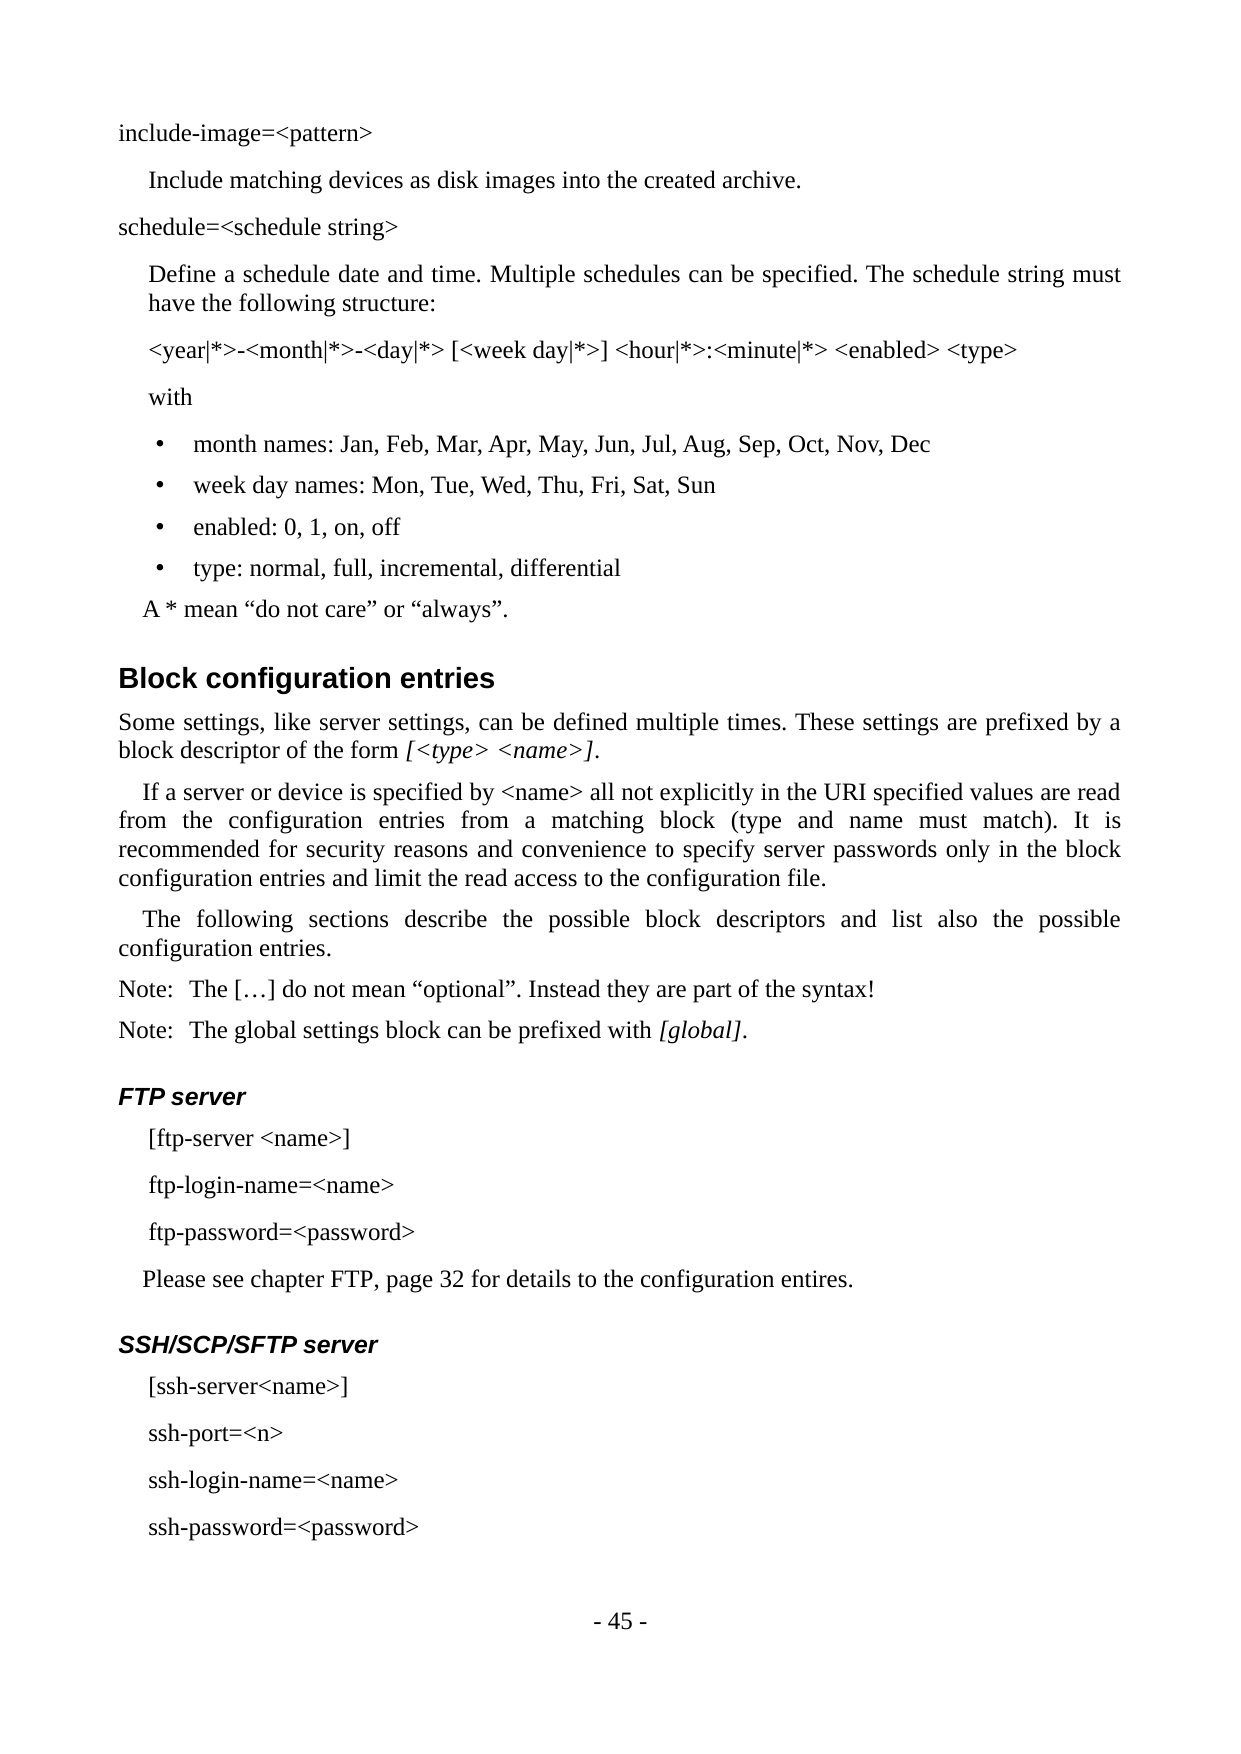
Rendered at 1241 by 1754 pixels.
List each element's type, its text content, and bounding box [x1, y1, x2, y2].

text The following sections describe the possible block descriptors and list also the possible configuration entries. [118, 904, 1122, 962]
text <year|*>-<month|*>-<day|*> [<week day|*>] <hour|*>:<minute|*> <enabled> <type> [148, 335, 1122, 364]
subtitle SSH/SCP/SFTP server [118, 1330, 1122, 1359]
text Some settings, like server settings, can be defined multiple times. These settings are prefixed by a block descriptor of the form [<type> <name>]. [118, 707, 1122, 764]
text Note: The global settings block can be prefixed with [global]. [118, 1015, 1122, 1044]
subtitle FTP server [118, 1082, 1122, 1110]
text [ssh-server<name>] [148, 1371, 1122, 1400]
text ssh-password=<password> [148, 1512, 1122, 1541]
list week day names: Mon, Tue, Wed, Thu, Fri, Sat, Sun [156, 471, 1122, 499]
text A * mean “do not care” or “always”. [118, 594, 1122, 623]
text ssh-port=<n> [148, 1418, 1122, 1447]
text Define a schedule date and time. Multiple schedules can be specified. The schedule string must have the following structure: [148, 259, 1122, 317]
text [ftp-server <name>] [148, 1123, 1122, 1151]
list enabled: 0, 1, on, off [156, 512, 1122, 541]
list month names: Jan, Feb, Mar, Apr, May, Jun, Jul, Aug, Sep, Oct, Nov, Dec [156, 429, 1122, 458]
text Note: The […] do not mean “optional”. Instead they are part of the syntax! [118, 974, 1122, 1003]
text Please see chapter FTP, page 33 for details to the configuration entires. [118, 1264, 1122, 1293]
text ftp-password=<password> [148, 1217, 1122, 1246]
title schedule=<schedule string> [118, 212, 1122, 241]
text ftp-login-name=<name> [148, 1170, 1122, 1198]
list type: normal, full, incremental, differential [156, 553, 1122, 582]
text with [148, 382, 1122, 411]
title include-image=<pattern> [118, 118, 1122, 147]
text Include matching devices as disk images into the created archive. [148, 165, 1122, 194]
text If a server or device is specified by <name> all not explicitly in the URI specified values are read from the configuration entries from a matching block (type and name must match). It is recommended for security reasons and convenience to specify server passwords only in the block configuration entries and limit the read access to the configuration file. [118, 777, 1122, 892]
subtitle Block configuration entries [118, 661, 1122, 694]
text ssh-login-name=<name> [148, 1465, 1122, 1494]
